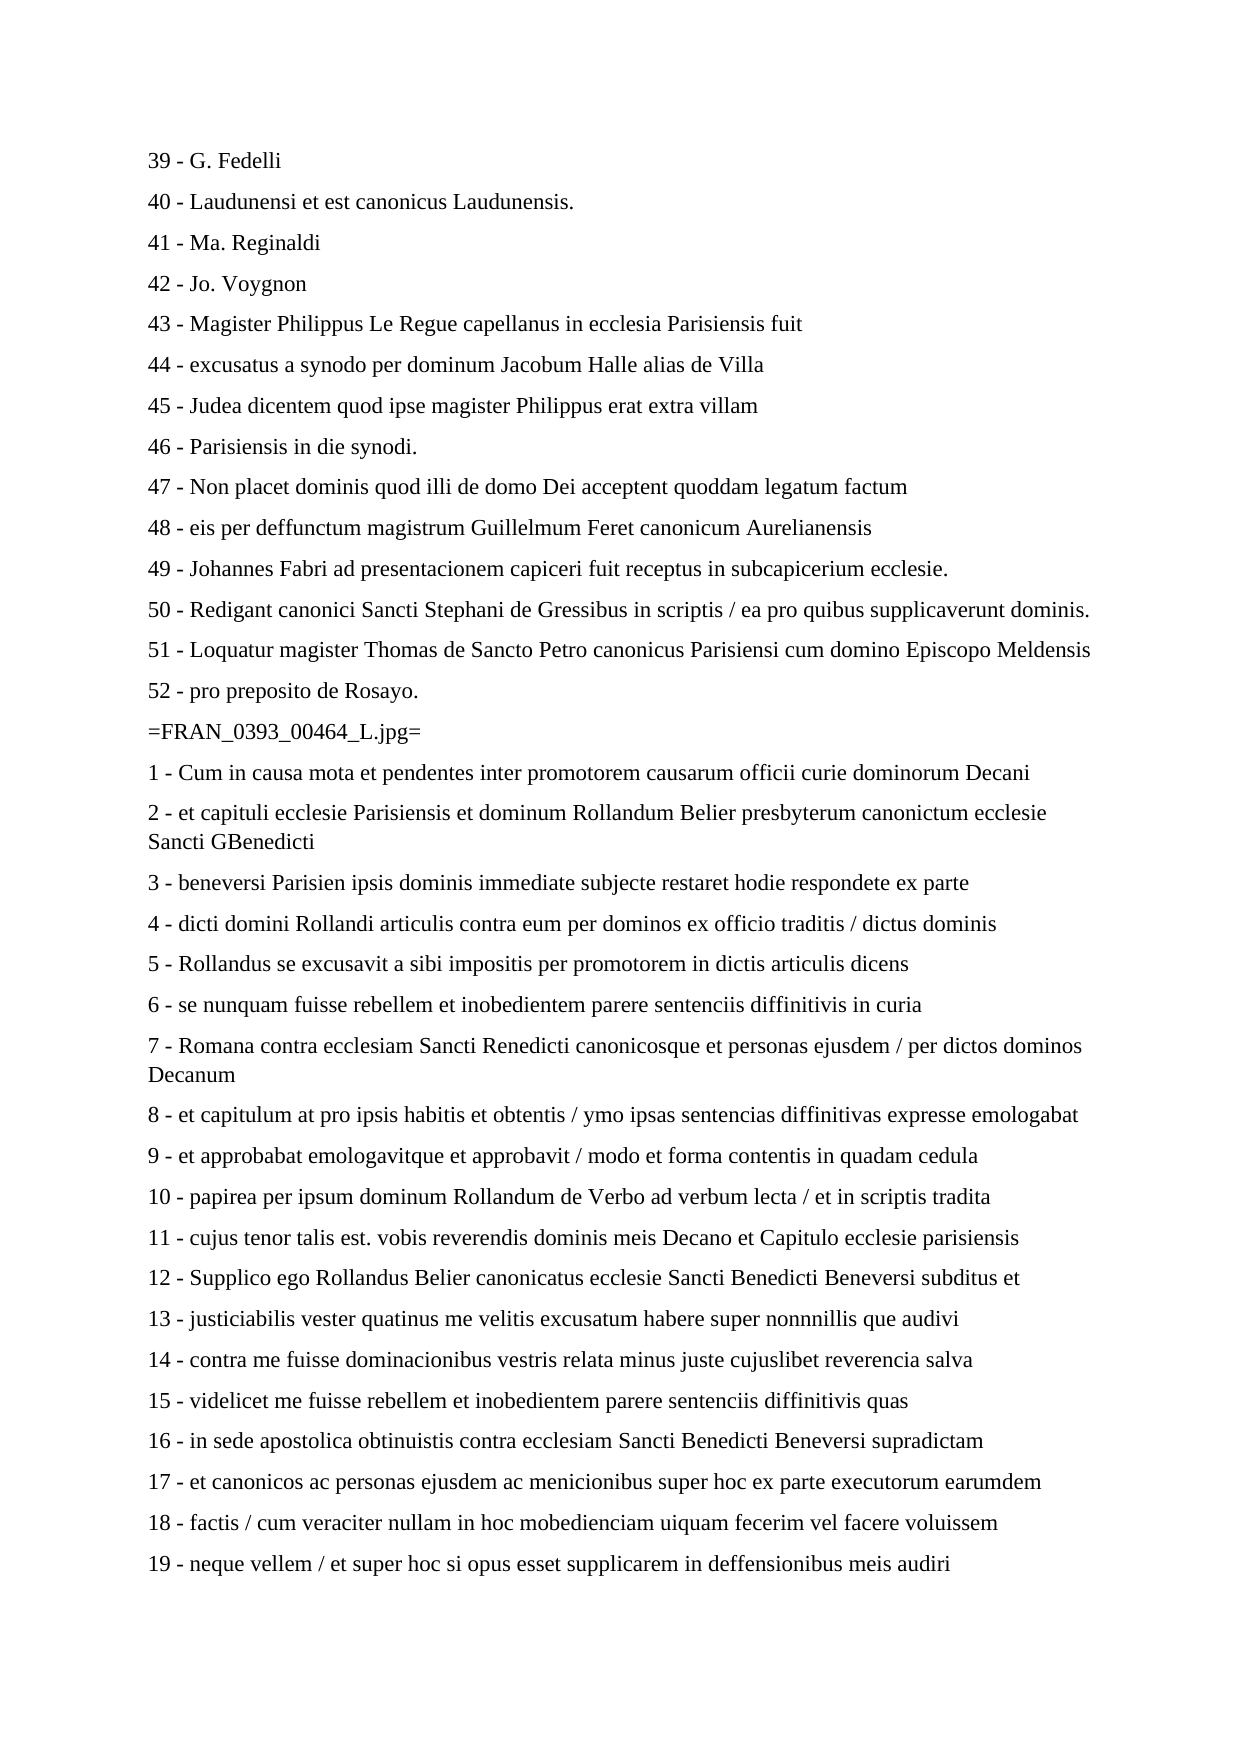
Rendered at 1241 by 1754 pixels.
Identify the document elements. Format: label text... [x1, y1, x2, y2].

text 17 - et canonicos ac personas ejusdem ac menicionibus super hoc ex parte executorum earumdem [148, 1468, 1093, 1494]
text 47 - Non placet dominis quod illi de domo Dei acceptent quoddam legatum factum [148, 473, 1093, 500]
text 12 - Supplico ego Rollandus Belier canonicatus ecclesie Sancti Benedicti Beneversi subditus et [148, 1264, 1093, 1291]
text 46 - Parisiensis in die synodi. [148, 433, 1093, 459]
text 9 - et approbabat emologavitque et approbavit / modo et forma contentis in quadam cedula [148, 1142, 1093, 1169]
text 2 - et capituli ecclesie Parisiensis et dominum Rollandum Belier presbyterum canonictum ecclesie Sancti GBenedicti [148, 799, 1093, 854]
text 43 - Magister Philippus Le Regue capellanus in ecclesia Parisiensis fuit [148, 311, 1093, 337]
text 8 - et capitulum at pro ipsis habitis et obtentis / ymo ipsas sentencias diffinitivas expresse emologabat [148, 1102, 1093, 1128]
text 16 - in sede apostolica obtinuistis contra ecclesiam Sancti Benedicti Beneversi supradictam [148, 1427, 1093, 1454]
text 14 - contra me fuisse dominacionibus vestris relata minus juste cujuslibet reverencia salva [148, 1346, 1093, 1372]
text 18 - factis / cum veraciter nullam in hoc mobedienciam uiquam fecerim vel facere voluissem [148, 1509, 1093, 1535]
text 4 - dicti domini Rollandi articulis contra eum per dominos ex officio traditis / dictus dominis [148, 910, 1093, 936]
text 11 - cujus tenor talis est. vobis reverendis dominis meis Decano et Capitulo ecclesie parisiensis [148, 1224, 1093, 1250]
text 6 - se nunquam fuisse rebellem et inobedientem parere sentenciis diffinitivis in curia [148, 991, 1093, 1017]
text 52 - pro preposito de Rosayo. [148, 677, 1093, 703]
text 13 - justiciabilis vester quatinus me velitis excusatum habere super nonnnillis que audivi [148, 1305, 1093, 1332]
text 5 - Rollandus se excusavit a sibi impositis per promotorem in dictis articulis dicens [148, 950, 1093, 977]
text 49 - Johannes Fabri ad presentacionem capiceri fuit receptus in subcapicerium ecclesie. [148, 555, 1093, 581]
text 44 - excusatus a synodo per dominum Jacobum Halle alias de Villa [148, 351, 1093, 378]
text 41 - Ma. Reginaldi [148, 229, 1093, 255]
text 48 - eis per deffunctum magistrum Guillelmum Feret canonicum Aurelianensis [148, 514, 1093, 541]
text 51 - Loquatur magister Thomas de Sancto Petro canonicus Parisiensi cum domino Episcopo Meldensis [148, 636, 1093, 663]
text 39 - G. Fedelli [148, 148, 1093, 174]
text 15 - videlicet me fuisse rebellem et inobedientem parere sentenciis diffinitivis quas [148, 1387, 1093, 1413]
text 1 - Cum in causa mota et pendentes inter promotorem causarum officii curie dominorum Decani [148, 758, 1093, 785]
text 40 - Laudunensi et est canonicus Laudunensis. [148, 188, 1093, 215]
text 7 - Romana contra ecclesiam Sancti Renedicti canonicosque et personas ejusdem / per dictos dominos Decanum [148, 1032, 1093, 1087]
text 45 - Judea dicentem quod ipse magister Philippus erat extra villam [148, 392, 1093, 418]
text 19 - neque vellem / et super hoc si opus esset supplicarem in deffensionibus meis audiri [148, 1549, 1093, 1576]
text 3 - beneversi Parisien ipsis dominis immediate subjecte restaret hodie respondete ex parte [148, 869, 1093, 895]
text 42 - Jo. Voygnon [148, 270, 1093, 296]
text =FRAN_0393_00464_L.jpg= [148, 718, 1093, 744]
text 10 - papirea per ipsum dominum Rollandum de Verbo ad verbum lecta / et in scriptis tradita [148, 1183, 1093, 1209]
text 50 - Redigant canonici Sancti Stephani de Gressibus in scriptis / ea pro quibus supplicaverunt dominis. [148, 596, 1093, 622]
